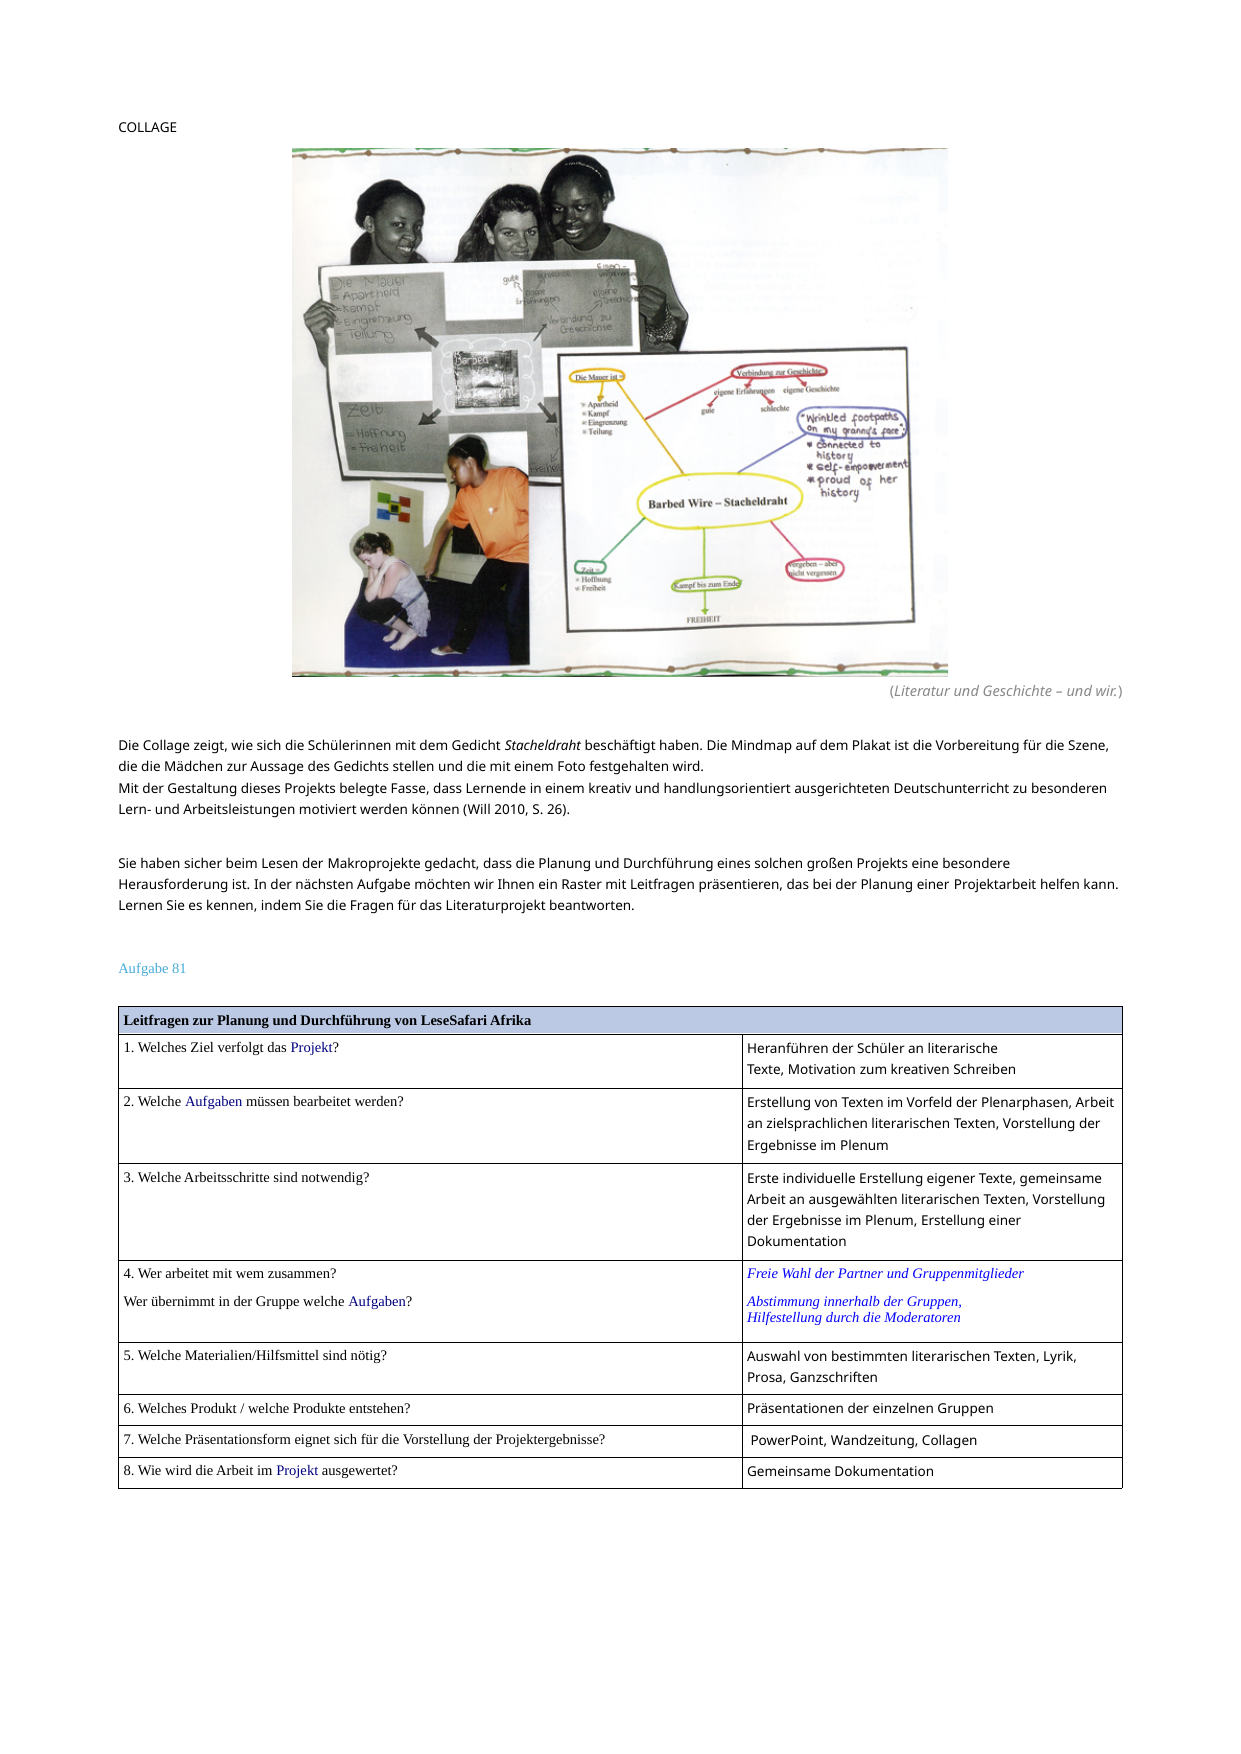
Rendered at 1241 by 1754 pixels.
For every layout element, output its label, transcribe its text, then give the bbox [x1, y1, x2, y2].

text Die Collage zeigt, wie sich die Schülerinnen mit dem Gedicht Stacheldraht beschäftigt haben. Die Mindmap auf dem Plakat ist die Vorbereitung für die Szene, die die Mädchen zur Aussage des Gedichts stellen und die mit einem Foto festgehalten wird. [118, 736, 1122, 776]
table_cell Erstellung von Texten im Vorfeld der Plenarphasen, Arbeit an zielsprachlichen literarischen Texten, Vorstellung der Ergebnisse im Plenum [743, 1089, 1122, 1163]
table_cell 3. Welche Arbeitsschritte sind notwendig? [119, 1164, 742, 1260]
text Mit der Gestaltung dieses Projekts belegte Fasse, dass Lernende in einem kreativ und handlungsorientiert ausgerichteten Deutschunterricht zu besonderen Lern- und Arbeitsleistungen motiviert werden können (Will 2010, S. 26). [118, 778, 1122, 818]
table_cell 6. Welches Produkt / welche Produkte entstehen? [119, 1395, 742, 1425]
picture [292, 148, 949, 677]
table_cell 8. Wie wird die Arbeit im Projekt ausgewertet? [119, 1458, 742, 1488]
table_cell Freie Wahl der Partner und Gruppenmitglieder Abstimmung innerhalb der Gruppen, Hilfestellung durch die Moderatoren [743, 1261, 1122, 1342]
table_cell Erste individuelle Erstellung eigener Texte, gemeinsame Arbeit an ausgewählten literarischen Texten, Vorstellung der Ergebnisse im Plenum, Erstellung einer Dokumentation [743, 1164, 1122, 1260]
table_header Leitfragen zur Planung und Durchführung von LeseSafari Afrika [119, 1007, 1122, 1033]
table_cell Heranführen der Schüler an literarische Texte, Motivation zum kreativen Schreiben [743, 1035, 1122, 1088]
text Sie haben sicher beim Lesen der Makroprojekte gedacht, dass die Planung und Durchführung eines solchen großen Projekts eine besondere Herausforderung ist. In der nächsten Aufgabe möchten wir Ihnen ein Raster mit Leitfragen präsentieren, das bei der Planung einer Projektarbeit helfen kann. Lernen Sie es kennen, indem Sie die Fragen für das Literaturprojekt beantworten. [118, 854, 1122, 914]
table_cell PowerPoint, Wandzeitung, Collagen [743, 1426, 1122, 1457]
text Aufgabe 81 [118, 950, 1122, 979]
table_cell Präsentationen der einzelnen Gruppen [743, 1395, 1122, 1425]
subtitle COLLAGE [118, 118, 1122, 137]
table_cell 5. Welche Materialien/Hilfsmittel sind nötig? [119, 1343, 742, 1394]
table_cell 7. Welche Präsentationsform eignet sich für die Vorstellung der Projektergebnisse? [119, 1426, 742, 1457]
table_cell 1. Welches Ziel verfolgt das Projekt? [119, 1035, 742, 1088]
table_cell Gemeinsame Dokumentation [743, 1458, 1122, 1488]
table_cell Auswahl von bestimmten literarischen Texten, Lyrik, Prosa, Ganzschriften [743, 1343, 1122, 1394]
table_cell 2. Welche Aufgaben müssen bearbeitet werden? [119, 1089, 742, 1163]
text (Literatur und Geschichte – und wir.) [118, 680, 1122, 700]
table_cell 4. Wer arbeitet mit wem zusammen? Wer übernimmt in der Gruppe welche Aufgaben? [119, 1261, 742, 1342]
